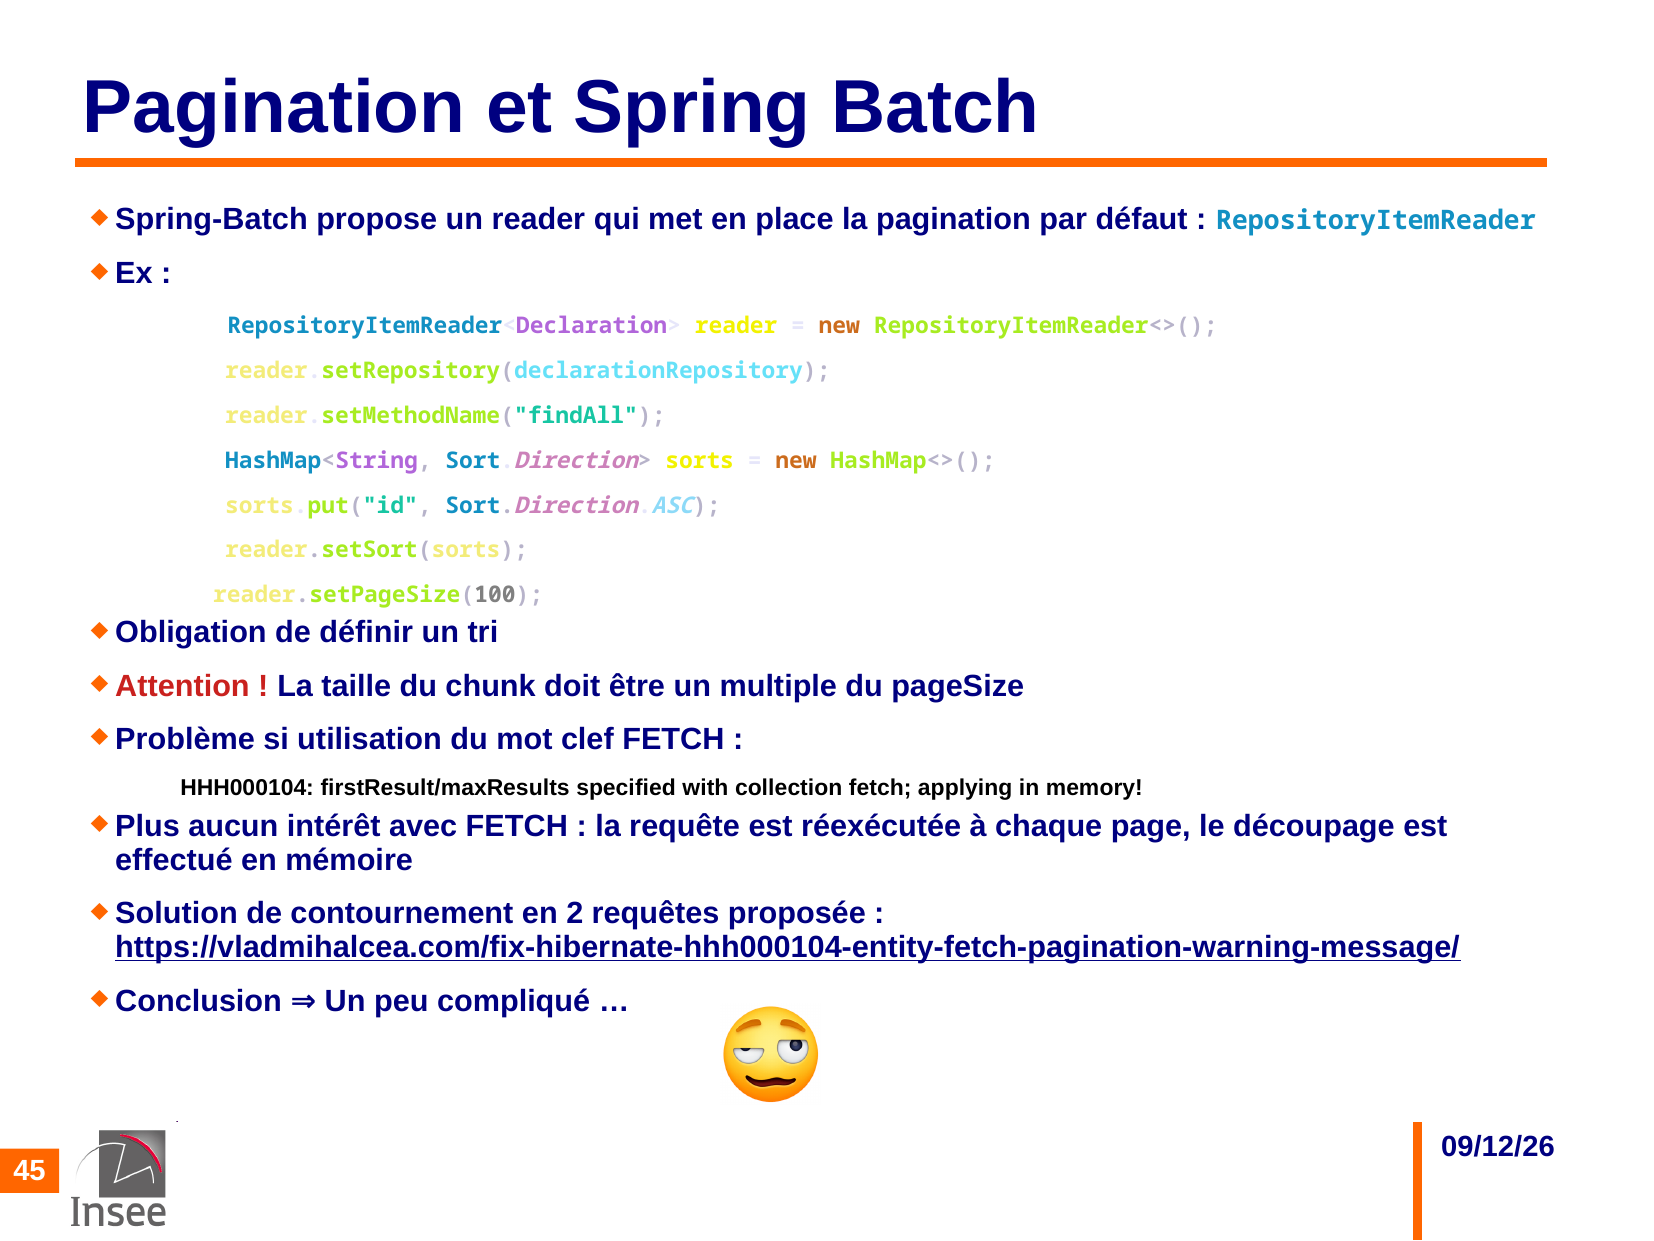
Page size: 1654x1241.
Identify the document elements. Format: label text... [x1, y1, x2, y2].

picture [62, 1121, 178, 1241]
picture [720, 1003, 821, 1105]
list Spring-Batch propose un reader qui met en place la pagination par défaut : RepositoryItemReader Ex : RepositoryItemReader<Declaration> reader = new RepositoryItemReader<>(); reader.setRepository(declarationRepository); reader.setMethodName("findAll"); HashMap<String, Sort.Direction> sorts = new HashMap<>(); sorts.put("id", Sort.Direction.ASC); reader.setSort(sorts); reader.setPageSize(100); Obligation de définir un tri Attention ! La taille du chunk doit être un multiple du pageSize Problème si utilisation du mot clef FETCH : HHH000104: firstResult/maxResults specified with collection fetch; applying in memory! Plus aucun intérêt avec FETCH : la requête est réexécutée à chaque page, le découpage est effectué en mémoire Solution de contournement en 2 requêtes proposée : https://vladmihalcea.com/fix-hibernate-hhh000104-entity-fetch-pagination-warning-message/ Conclusion ⇒ Un peu compliqué … [82, 200, 1571, 1052]
title Pagination et Spring Batch [82, 49, 1619, 163]
